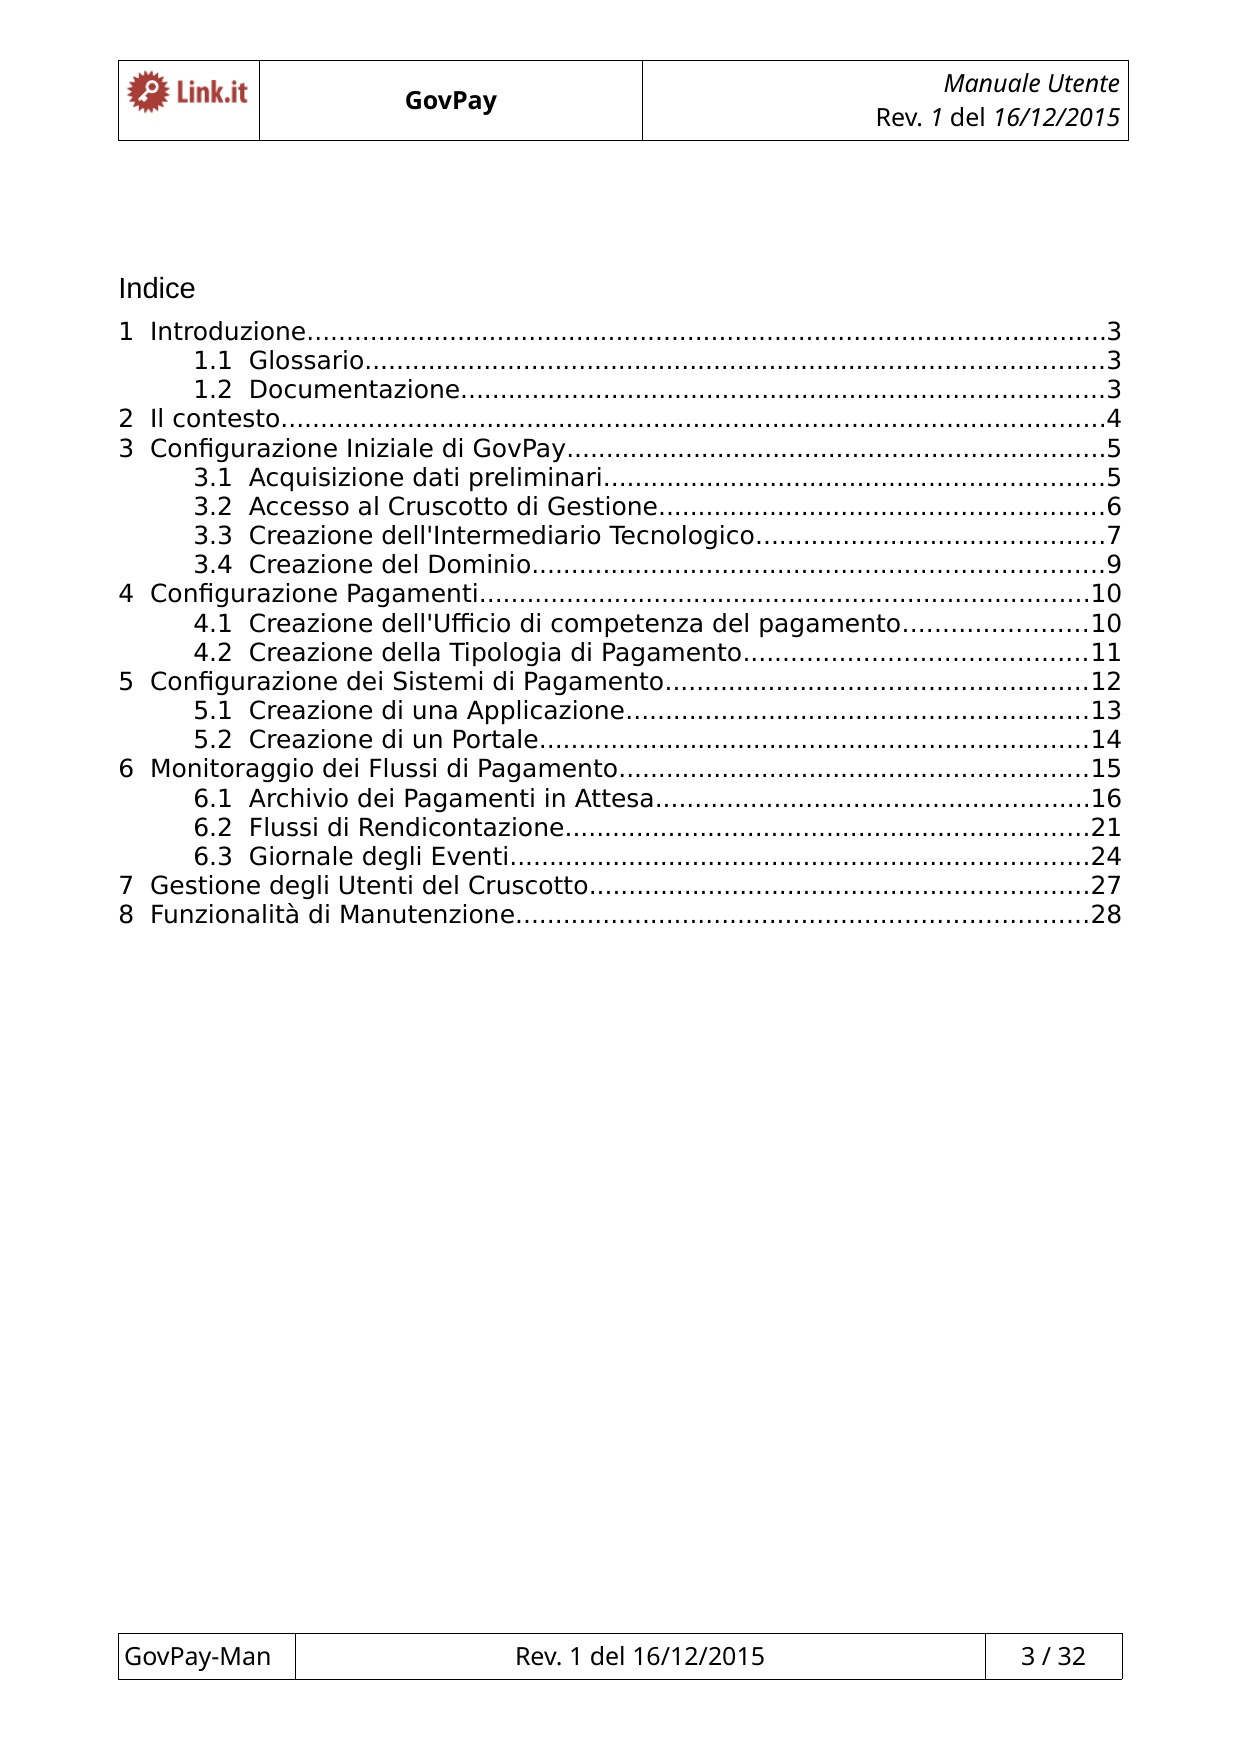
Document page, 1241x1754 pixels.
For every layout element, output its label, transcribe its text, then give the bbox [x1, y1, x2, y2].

text 3.3 Creazione dell'Intermediario Tecnologico 7 [193, 521, 1122, 550]
text 1.2 Documentazione 3 [193, 375, 1122, 404]
text 1 Introduzione 3 [118, 317, 1122, 346]
text 8 Funzionalità di Manutenzione 28 [118, 900, 1122, 929]
subtitle Indice [118, 271, 1122, 304]
text 1.1 Glossario 3 [193, 346, 1122, 375]
text 4.1 Creazione dell'Ufficio di competenza del pagamento 10 [193, 609, 1122, 638]
text 6.3 Giornale degli Eventi 24 [193, 842, 1122, 871]
text 7 Gestione degli Utenti del Cruscotto 27 [118, 871, 1122, 900]
text 2 Il contesto 4 [118, 404, 1122, 434]
text 6.2 Flussi di Rendicontazione 21 [193, 813, 1122, 842]
text 3.4 Creazione del Dominio 9 [193, 550, 1122, 579]
text 6.1 Archivio dei Pagamenti in Attesa 16 [193, 784, 1122, 813]
text 3.2 Accesso al Cruscotto di Gestione 6 [193, 492, 1122, 521]
text 5 Configurazione dei Sistemi di Pagamento 12 [118, 667, 1122, 696]
picture [123, 65, 254, 119]
text 3 Configurazione Iniziale di GovPay 5 [118, 434, 1122, 463]
text 6 Monitoraggio dei Flussi di Pagamento 15 [118, 754, 1122, 784]
text 3.1 Acquisizione dati preliminari 5 [193, 463, 1122, 492]
text 4 Configurazione Pagamenti 10 [118, 579, 1122, 609]
text 5.2 Creazione di un Portale 14 [193, 725, 1122, 754]
text 4.2 Creazione della Tipologia di Pagamento 11 [193, 638, 1122, 667]
text 5.1 Creazione di una Applicazione 13 [193, 696, 1122, 725]
